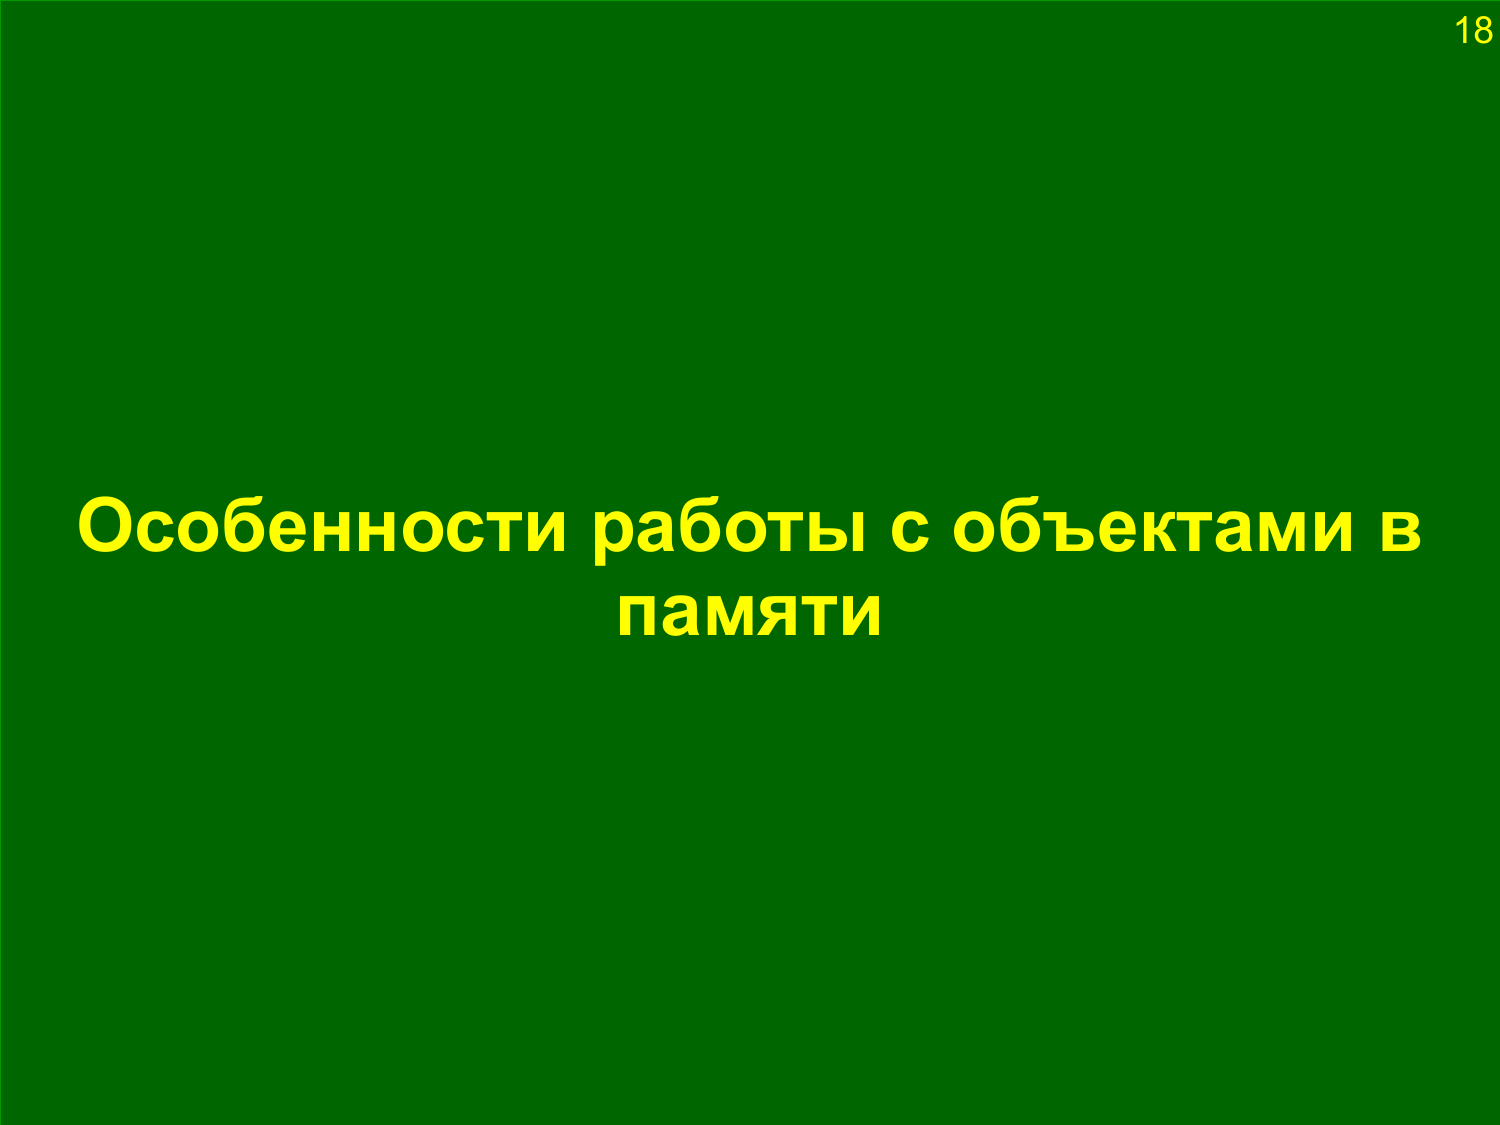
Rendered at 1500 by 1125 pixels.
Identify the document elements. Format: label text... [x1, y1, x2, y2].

title Особенности работы с объектами в памяти [75, 473, 1425, 662]
